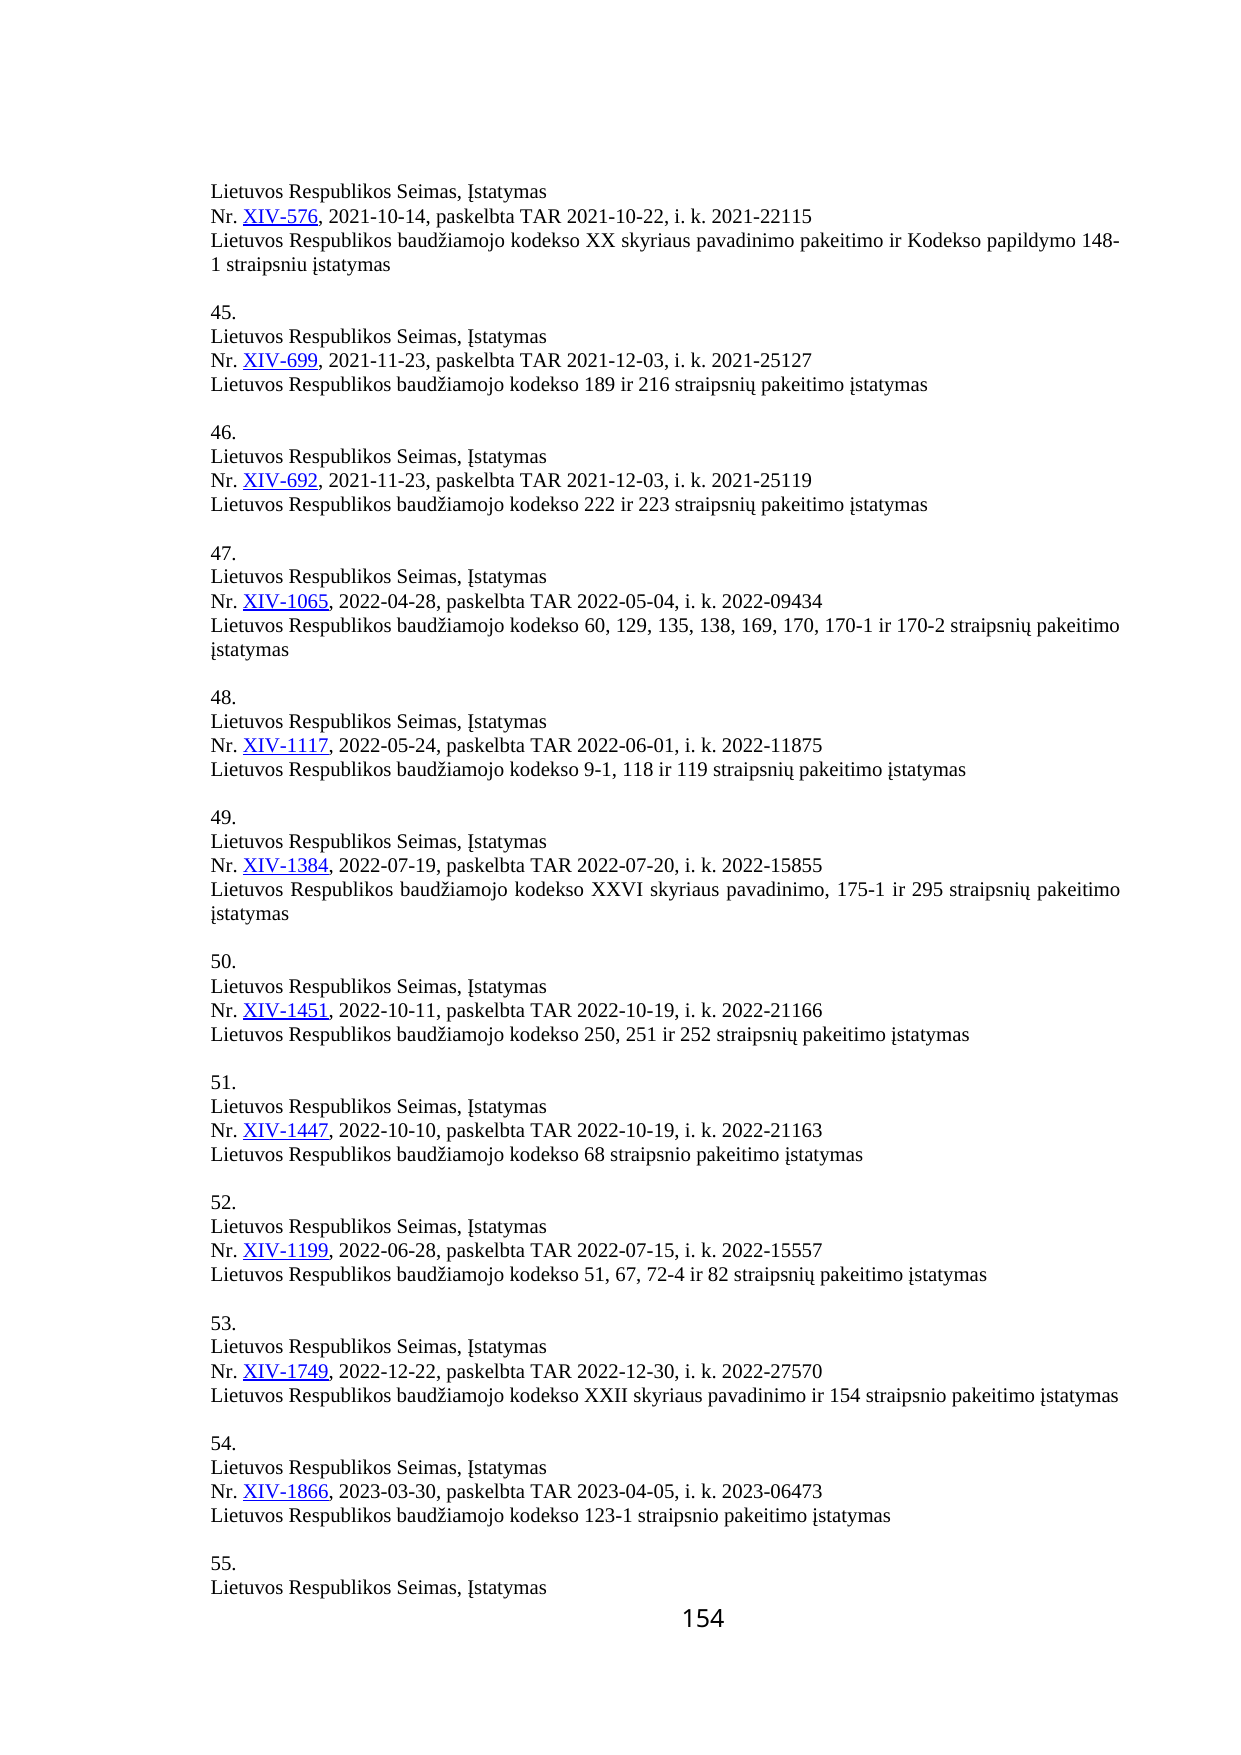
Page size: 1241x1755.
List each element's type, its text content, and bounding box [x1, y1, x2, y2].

text Lietuvos Respublikos Seimas, Įstatymas [210, 1214, 1120, 1238]
text 45. [210, 300, 1120, 324]
text Lietuvos Respublikos baudžiamojo kodekso 60, 129, 135, 138, 169, 170, 170-1 ir 170-2 straipsnių pakeitimo įstatymas [210, 613, 1120, 661]
text Nr. XIV-1384, 2022-07-19, paskelbta TAR 2022-07-20, i. k. 2022-15855 [210, 853, 1120, 877]
text Lietuvos Respublikos baudžiamojo kodekso 68 straipsnio pakeitimo įstatymas [210, 1142, 1120, 1166]
text Nr. XIV-1447, 2022-10-10, paskelbta TAR 2022-10-19, i. k. 2022-21163 [210, 1118, 1120, 1142]
text 47. [210, 540, 1120, 564]
text 51. [210, 1070, 1120, 1094]
text Nr. XIV-1749, 2022-12-22, paskelbta TAR 2022-12-30, i. k. 2022-27570 [210, 1358, 1120, 1383]
text Lietuvos Respublikos Seimas, Įstatymas [210, 564, 1120, 588]
text 55. [210, 1551, 1120, 1575]
text 46. [210, 420, 1120, 444]
text Lietuvos Respublikos Seimas, Įstatymas [210, 444, 1120, 468]
text Lietuvos Respublikos Seimas, Įstatymas [210, 1094, 1120, 1118]
text Lietuvos Respublikos baudžiamojo kodekso XXII skyriaus pavadinimo ir 154 straipsnio pakeitimo įstatymas [210, 1383, 1120, 1407]
text Nr. XIV-576, 2021-10-14, paskelbta TAR 2021-10-22, i. k. 2021-22115 [210, 203, 1120, 228]
text Nr. XIV-1117, 2022-05-24, paskelbta TAR 2022-06-01, i. k. 2022-11875 [210, 733, 1120, 757]
text 53. [210, 1310, 1120, 1334]
text Nr. XIV-1065, 2022-04-28, paskelbta TAR 2022-05-04, i. k. 2022-09434 [210, 588, 1120, 613]
text 48. [210, 685, 1120, 709]
text Lietuvos Respublikos Seimas, Įstatymas [210, 709, 1120, 733]
text Lietuvos Respublikos Seimas, Įstatymas [210, 1334, 1120, 1358]
text Nr. XIV-692, 2021-11-23, paskelbta TAR 2021-12-03, i. k. 2021-25119 [210, 468, 1120, 492]
text Nr. XIV-1451, 2022-10-11, paskelbta TAR 2022-10-19, i. k. 2022-21166 [210, 998, 1120, 1022]
text 49. [210, 805, 1120, 829]
text Nr. XIV-1199, 2022-06-28, paskelbta TAR 2022-07-15, i. k. 2022-15557 [210, 1238, 1120, 1262]
text Lietuvos Respublikos baudžiamojo kodekso XX skyriaus pavadinimo pakeitimo ir Kodekso papildymo 148-1 straipsniu įstatymas [210, 228, 1120, 276]
text Lietuvos Respublikos baudžiamojo kodekso 123-1 straipsnio pakeitimo įstatymas [210, 1503, 1120, 1527]
text Lietuvos Respublikos Seimas, Įstatymas [210, 829, 1120, 853]
text Lietuvos Respublikos baudžiamojo kodekso 9-1, 118 ir 119 straipsnių pakeitimo įstatymas [210, 757, 1120, 781]
text 52. [210, 1190, 1120, 1214]
text Lietuvos Respublikos baudžiamojo kodekso 189 ir 216 straipsnių pakeitimo įstatymas [210, 372, 1120, 396]
text Nr. XIV-699, 2021-11-23, paskelbta TAR 2021-12-03, i. k. 2021-25127 [210, 348, 1120, 372]
text Lietuvos Respublikos baudžiamojo kodekso 51, 67, 72-4 ir 82 straipsnių pakeitimo įstatymas [210, 1262, 1120, 1286]
text 50. [210, 949, 1120, 973]
text 54. [210, 1431, 1120, 1455]
text Lietuvos Respublikos Seimas, Įstatymas [210, 179, 1120, 203]
text Lietuvos Respublikos Seimas, Įstatymas [210, 1455, 1120, 1479]
text Lietuvos Respublikos Seimas, Įstatymas [210, 1575, 1120, 1599]
text Nr. XIV-1866, 2023-03-30, paskelbta TAR 2023-04-05, i. k. 2023-06473 [210, 1479, 1120, 1503]
text Lietuvos Respublikos Seimas, Įstatymas [210, 973, 1120, 998]
text Lietuvos Respublikos baudžiamojo kodekso 250, 251 ir 252 straipsnių pakeitimo įstatymas [210, 1022, 1120, 1046]
text Lietuvos Respublikos baudžiamojo kodekso XXVI skyriaus pavadinimo, 175-1 ir 295 straipsnių pakeitimo įstatymas [210, 877, 1120, 925]
text Lietuvos Respublikos baudžiamojo kodekso 222 ir 223 straipsnių pakeitimo įstatymas [210, 492, 1120, 516]
text Lietuvos Respublikos Seimas, Įstatymas [210, 324, 1120, 348]
